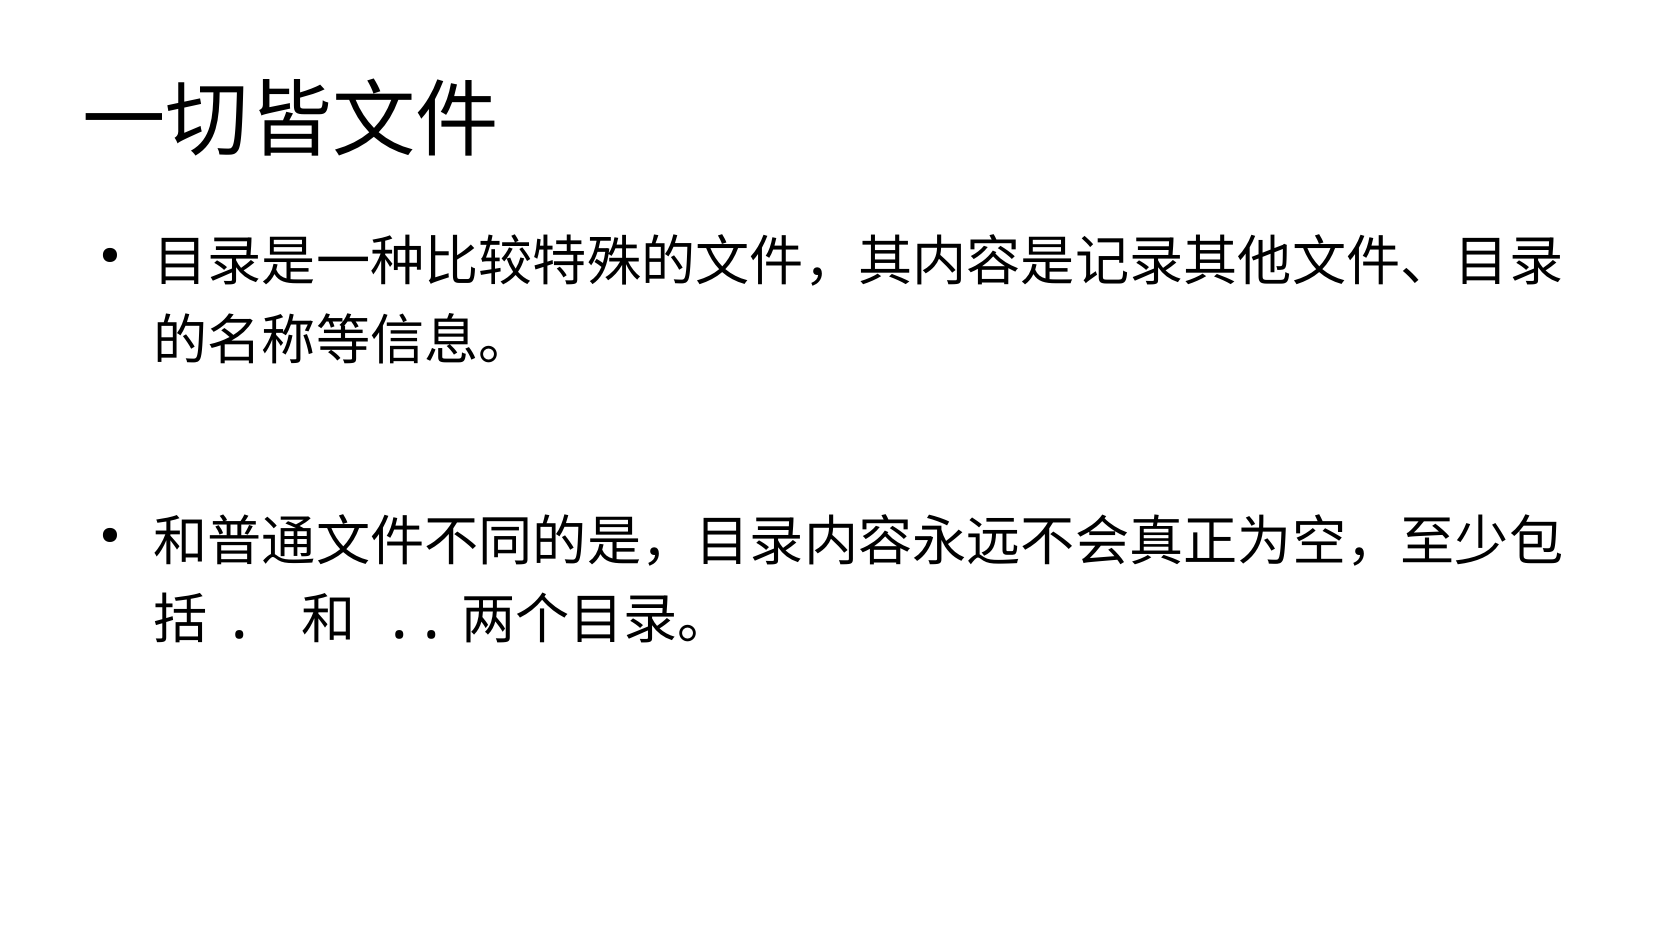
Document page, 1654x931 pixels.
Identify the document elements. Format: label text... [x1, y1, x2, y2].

list 目录是一种比较特殊的文件，其内容是记录其他文件、目录的名称等信息。 和普通文件不同的是，目录内容永远不会真正为空，至少包括. 和 ..两个目录。 [82, 217, 1571, 758]
title 一切皆文件 [82, 37, 1571, 189]
